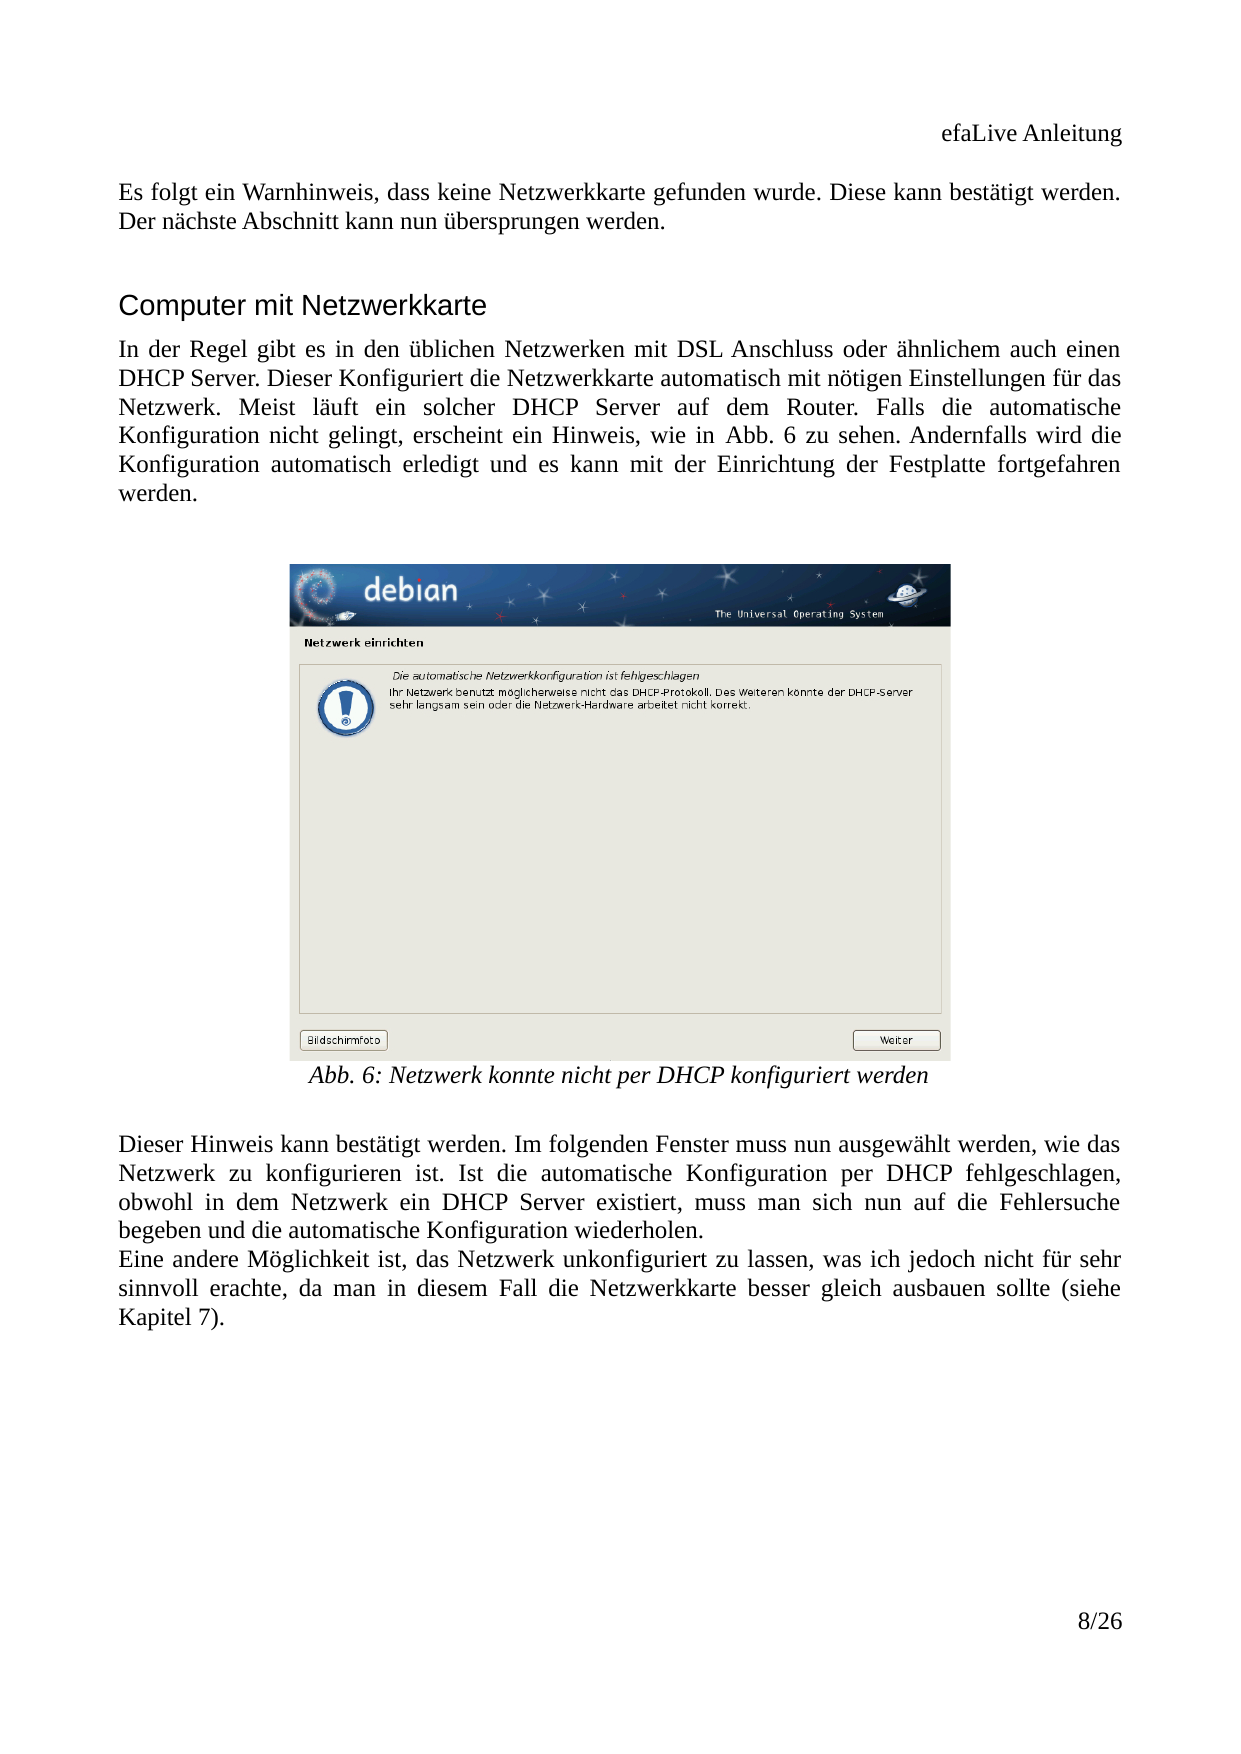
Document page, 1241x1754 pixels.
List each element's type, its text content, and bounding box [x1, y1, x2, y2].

text Es folgt ein Warnhinweis, dass keine Netzwerkkarte gefunden wurde. Diese kann bestätigt werden. Der nächste Abschnitt kann nun übersprungen werden. [118, 177, 1122, 234]
text Eine andere Möglichkeit ist, das Netzwerk unkonfiguriert zu lassen, was ich jedoch nicht für sehr sinnvoll erachte, da man in diesem Fall die Netzwerkkarte besser gleich ausbauen sollte (siehe Kapitel 7). [118, 1244, 1122, 1330]
subtitle Computer mit Netzwerkkarte [118, 288, 1122, 322]
text Dieser Hinweis kann bestätigt werden. Im folgenden Fenster muss nun ausgewählt werden, wie das Netzwerk zu konfigurieren ist. Ist die automatische Konfiguration per DHCP fehlgeschlagen, obwohl in dem Netzwerk ein DHCP Server existiert, muss man sich nun auf die Fehlersuche begeben und die automatische Konfiguration wiederholen. [118, 1129, 1122, 1244]
picture [289, 564, 951, 1061]
text Abb. 6: Netzwerk konnte nicht per DHCP konfiguriert werden [289, 1061, 951, 1089]
text In der Regel gibt es in den üblichen Netzwerken mit DSL Anschluss oder ähnlichem auch einen DHCP Server. Dieser Konfiguriert die Netzwerkkarte automatisch mit nötigen Einstellungen für das Netzwerk. Meist läuft ein solcher DHCP Server auf dem Router. Falls die automatische Konfiguration nicht gelingt, erscheint ein Hinweis, wie in Abb. 6 zu sehen. Andernfalls wird die Konfiguration automatisch erledigt und es kann mit der Einrichtung der Festplatte fortgefahren werden. [118, 334, 1122, 507]
